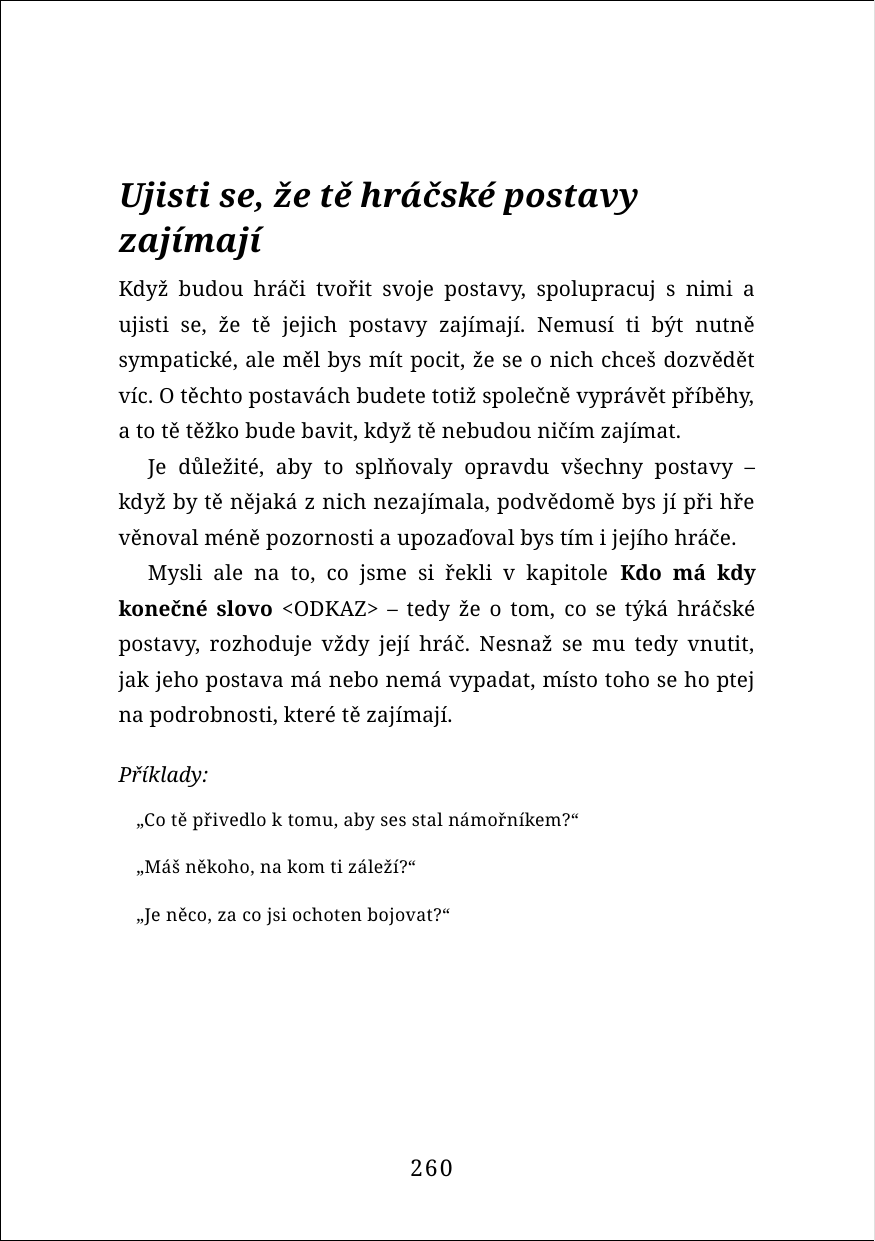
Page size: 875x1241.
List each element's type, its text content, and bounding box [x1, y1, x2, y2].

text „Máš někoho, na kom ti záleží?“ [136, 855, 756, 879]
text Když budou hráči tvořit svoje postavy, spolupracuj s nimi a ujisti se, že tě jejich postavy zajímají. Nemusí ti být nutně sympatické, ale měl bys mít pocit, že se o nich chceš dozvědět víc. O těchto postavách budete totiž společně vyprávět příběhy, a to tě těžko bude bavit, když tě nebudou ničím zajímat. Je důležité, aby to splňovaly opravdu všechny postavy – když by tě nějaká z nich nezajímala, podvědomě bys jí při hře věnoval méně pozornosti a upozaďoval bys tím i jejího hráče. Mysli ale na to, co jsme si řekli v kapitole Kdo má kdy konečné slovo <ODKAZ> – tedy že o tom, co se týká hráčské postavy, rozhoduje vždy její hráč. Nesnaž se mu tedy vnutit, jak jeho postava má nebo nemá vypadat, místo toho se ho ptej na podrobnosti, které tě zajímají. [118, 274, 756, 729]
text „Je něco, za co jsi ochoten bojovat?“ [136, 903, 756, 927]
text Příklady: [118, 760, 756, 788]
subtitle Ujisti se, že tě hráčské postavy zajímají [118, 172, 756, 263]
text „Co tě přivedlo k tomu, aby ses stal námořníkem?“ [136, 807, 756, 831]
